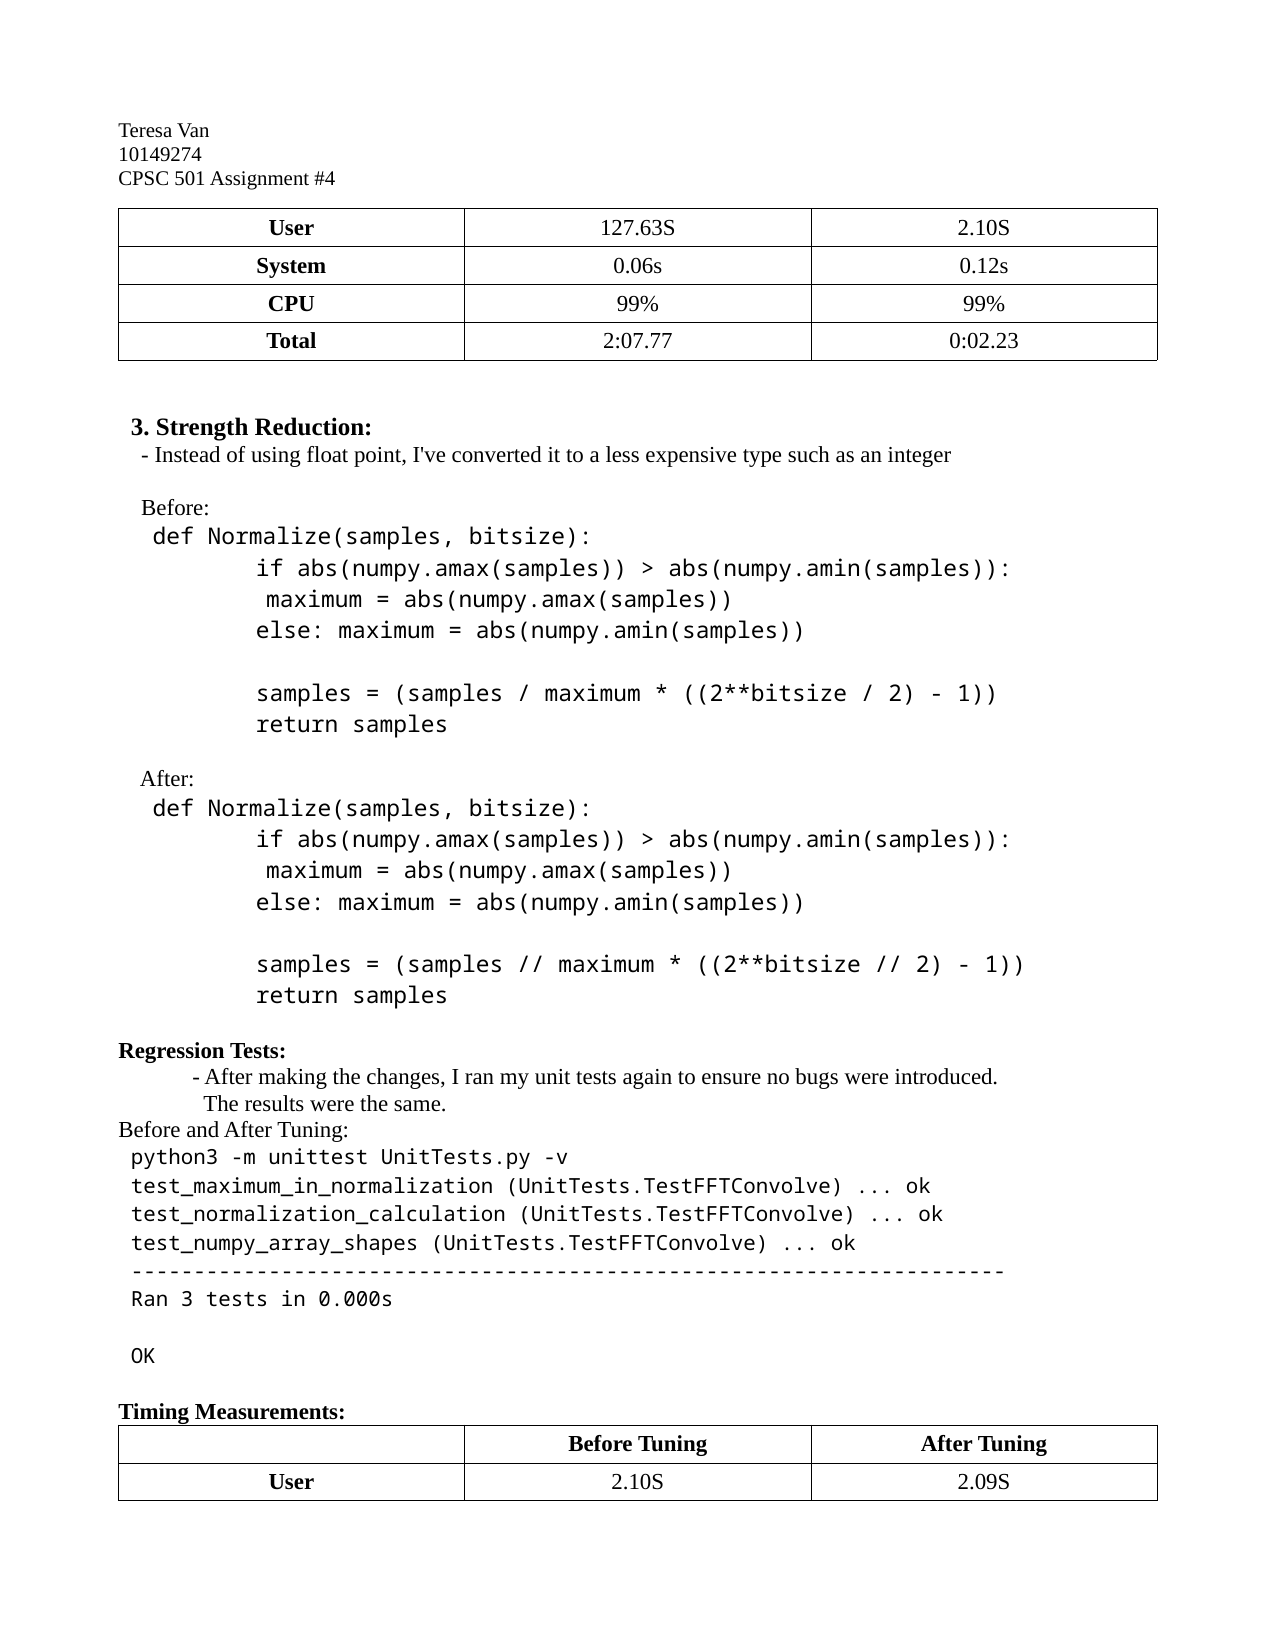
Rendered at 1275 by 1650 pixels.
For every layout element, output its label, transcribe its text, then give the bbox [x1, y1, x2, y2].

text 3. Strength Reduction: [118, 412, 1157, 441]
table_cell 0.06s [465, 247, 811, 284]
text samples = (samples // maximum * ((2**bitsize // 2) - 1)) [118, 948, 1157, 979]
table_cell 127.63S [465, 209, 811, 246]
table_cell CPU [119, 285, 464, 322]
text Ran 3 tests in 0.000s [118, 1284, 1157, 1313]
text def Normalize(samples, bitsize): [118, 520, 1157, 552]
text return samples [118, 979, 1157, 1011]
text Timing Measurements: [118, 1398, 1157, 1424]
table_header After Tuning [812, 1426, 1157, 1462]
text if abs(numpy.amax(samples)) > abs(numpy.amin(samples)): maximum = abs(numpy.amax(samples)) [118, 552, 1157, 614]
text ---------------------------------------------------------------------- [118, 1256, 1157, 1284]
text test_normalization_calculation (UnitTests.TestFFTConvolve) ... ok [118, 1199, 1157, 1228]
table_cell 99% [465, 285, 811, 322]
text python3 -m unittest UnitTests.py -v [118, 1142, 1157, 1171]
text After: [118, 765, 1157, 792]
text Regression Tests: [118, 1037, 1157, 1063]
table_header Before Tuning [465, 1426, 811, 1462]
text Before and After Tuning: [118, 1116, 1157, 1142]
text def Normalize(samples, bitsize): [118, 792, 1157, 823]
text else: maximum = abs(numpy.amin(samples)) [118, 886, 1157, 917]
table_cell 2:07.77 [465, 323, 811, 360]
text - After making the changes, I ran my unit tests again to ensure no bugs were introduced. [118, 1063, 1157, 1089]
table_cell 0.12s [812, 247, 1157, 284]
text Before: [118, 494, 1157, 520]
text return samples [118, 708, 1157, 739]
text else: maximum = abs(numpy.amin(samples)) [118, 614, 1157, 645]
text test_numpy_array_shapes (UnitTests.TestFFTConvolve) ... ok [118, 1228, 1157, 1256]
text OK [118, 1341, 1157, 1370]
text if abs(numpy.amax(samples)) > abs(numpy.amin(samples)): maximum = abs(numpy.amax(samples)) [118, 823, 1157, 886]
table_cell 0:02.23 [812, 323, 1157, 360]
table_cell 99% [812, 285, 1157, 322]
table_cell 2.10S [812, 209, 1157, 246]
text The results were the same. [118, 1089, 1157, 1116]
table_cell 2.09S [812, 1464, 1157, 1500]
table_cell System [119, 247, 464, 284]
table_cell 2.10S [465, 1464, 811, 1500]
table_cell User [119, 209, 464, 246]
table_header [119, 1426, 464, 1462]
table_cell User [119, 1464, 464, 1500]
text - Instead of using float point, I've converted it to a less expensive type such as an integer [118, 441, 1157, 468]
text samples = (samples / maximum * ((2**bitsize / 2) - 1)) [118, 677, 1157, 708]
table_cell Total [119, 323, 464, 360]
text test_maximum_in_normalization (UnitTests.TestFFTConvolve) ... ok [118, 1171, 1157, 1199]
